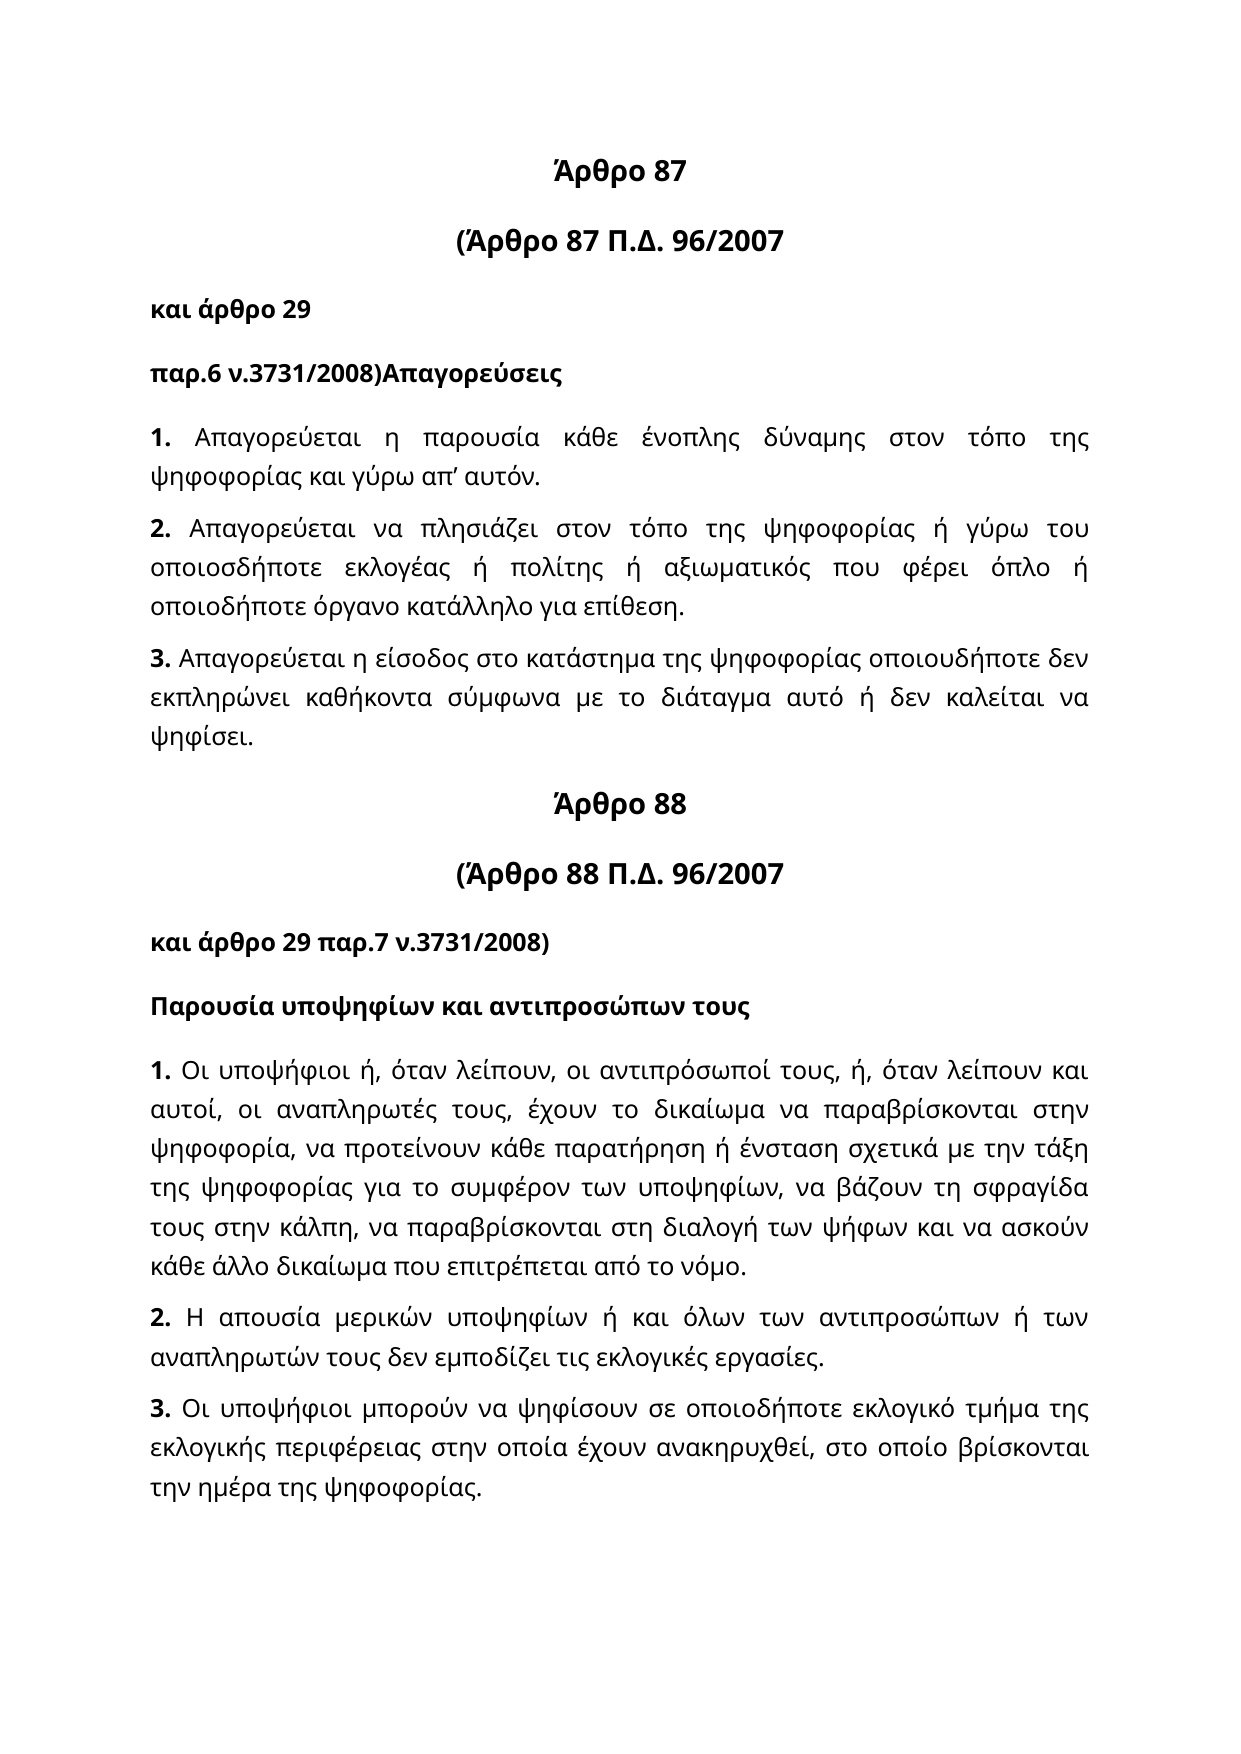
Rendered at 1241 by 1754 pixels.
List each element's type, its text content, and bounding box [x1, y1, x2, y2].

text 1. Απαγορεύεται η παρουσία κάθε ένοπλης δύναμης στον τόπο της ψηφοφορίας και γύρω απ’ αυτόν. [150, 419, 1090, 493]
text παρ.6 ν.3731/2008)Απαγορεύσεις [150, 355, 1090, 389]
subtitle (Άρθρο 88 Π.Δ. 96/2007 [150, 853, 1090, 893]
text 2. Απαγορεύεται να πλησιάζει στον τόπο της ψηφοφορίας ή γύρω του οποιοσδήποτε εκλογέας ή πολίτης ή αξιωματικός που φέρει όπλο ή οποιοδήποτε όργανο κατάλληλο για επίθεση. [150, 510, 1090, 623]
subtitle Άρθρο 87 [150, 150, 1090, 190]
text και άρθρο 29 [150, 291, 1090, 325]
text 2. Η απουσία μερικών υποψηφίων ή και όλων των αντιπροσώπων ή των αναπληρωτών τους δεν εμποδίζει τις εκλογικές εργασίες. [150, 1300, 1090, 1373]
subtitle (Άρθρο 87 Π.Δ. 96/2007 [150, 221, 1090, 260]
text 3. Οι υποψήφιοι μπορούν να ψηφίσουν σε οποιοδήποτε εκλογικό τμήμα της εκλογικής περιφέρειας στην οποία έχουν ανακηρυχθεί, στο οποίο βρίσκονται την ημέρα της ψηφοφορίας. [150, 1391, 1090, 1503]
text 1. Οι υποψήφιοι ή, όταν λείπουν, οι αντιπρόσωποί τους, ή, όταν λείπουν και αυτοί, οι αναπληρωτές τους, έχουν το δικαίωμα να παραβρίσκονται στην ψηφοφορία, να προτείνουν κάθε παρατήρηση ή ένσταση σχετικά με την τάξη της ψηφοφορίας για το συμφέρον των υποψηφίων, να βάζουν τη σφραγίδα τους στην κάλπη, να παραβρίσκονται στη διαλογή των ψήφων και να ασκούν κάθε άλλο δικαίωμα που επιτρέπεται από το νόμο. [150, 1052, 1090, 1282]
subtitle Άρθρο 88 [150, 783, 1090, 823]
text Παρουσία υποψηφίων και αντιπροσώπων τους [150, 988, 1090, 1022]
text 3. Απαγορεύεται η είσοδος στο κατάστημα της ψηφοφορίας οποιουδήποτε δεν εκπληρώνει καθήκοντα σύμφωνα με το διάταγμα αυτό ή δεν καλείται να ψηφίσει. [150, 640, 1090, 753]
text και άρθρο 29 παρ.7 ν.3731/2008) [150, 924, 1090, 958]
